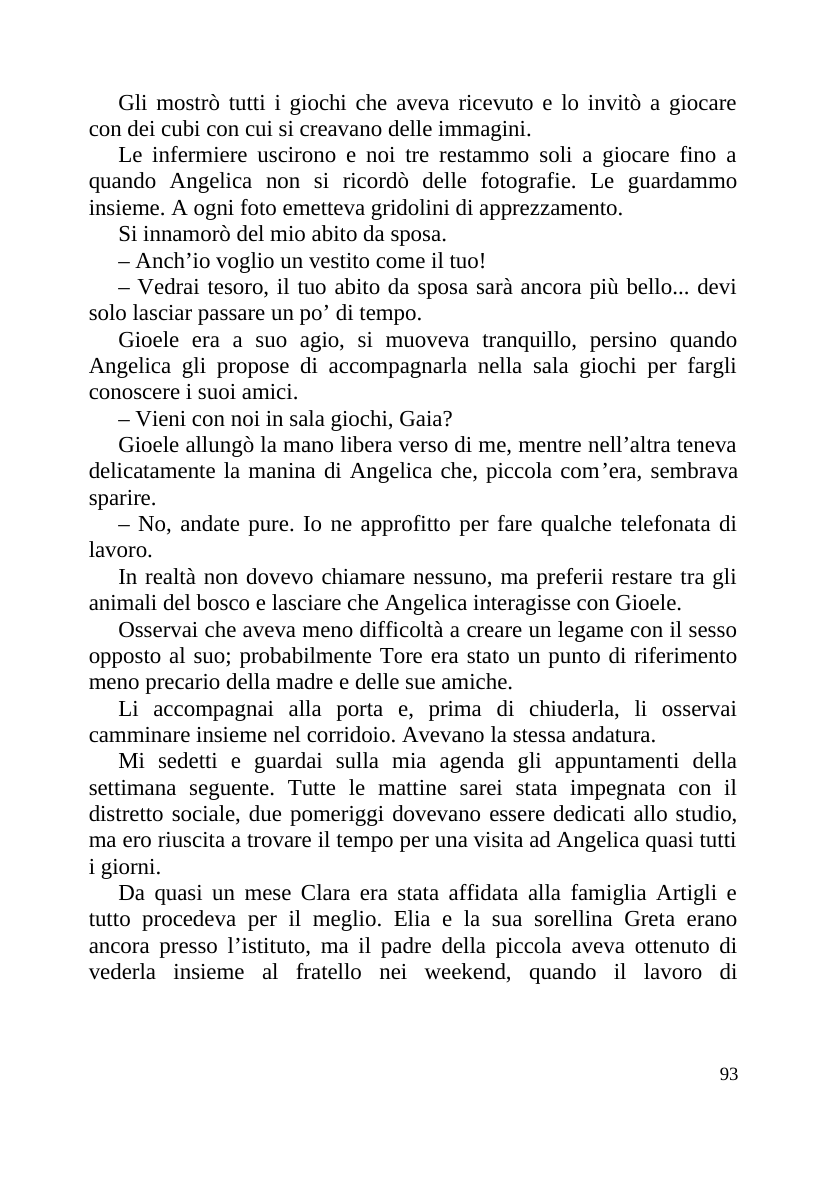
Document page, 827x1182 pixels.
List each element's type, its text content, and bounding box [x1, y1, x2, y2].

text Gioele era a suo agio, si muoveva tranquillo, persino quando Angelica gli propose di accompagnarla nella sala giochi per fargli conoscere i suoi amici. [88, 326, 738, 405]
text – No, andate pure. Io ne approfitto per fare qualche telefonata di lavoro. [88, 510, 738, 563]
text Osservai che aveva meno difficoltà a creare un legame con il sesso opposto al suo; probabilmente Tore era stato un punto di riferimento meno precario della madre e delle sue amiche. [88, 616, 738, 695]
text Mi sedetti e guardai sulla mia agenda gli appuntamenti della settimana seguente. Tutte le mattine sarei stata impegnata con il distretto sociale, due pomeriggi dovevano essere dedicati allo studio, ma ero riuscita a trovare il tempo per una visita ad Angelica quasi tutti i giorni. [88, 747, 738, 879]
text Da quasi un mese Clara era stata affidata alla famiglia Artigli e tutto procedeva per il meglio. Elia e la sua sorellina Greta erano ancora presso l’istituto, ma il padre della piccola aveva ottenuto di vederla insieme al fratello nei weekend, quando il lavoro di [88, 879, 738, 984]
text Si innamorò del mio abito da sposa. [88, 220, 738, 247]
text Gli mostrò tutti i giochi che aveva ricevuto e lo invitò a giocare con dei cubi con cui si creavano delle immagini. [88, 88, 738, 141]
text Gioele allungò la mano libera verso di me, mentre nell’altra teneva delicatamente la manina di Angelica che, piccola com’era, sembrava sparire. [88, 431, 738, 510]
text – Anch’io voglio un vestito come il tuo! [88, 247, 738, 273]
text – Vieni con noi in sala giochi, Gaia? [88, 405, 738, 431]
text Li accompagnai alla porta e, prima di chiuderla, li osservai camminare insieme nel corridoio. Avevano la stessa andatura. [88, 695, 738, 747]
text – Vedrai tesoro, il tuo abito da sposa sarà ancora più bello... devi solo lasciar passare un po’ di tempo. [88, 273, 738, 326]
text Le infermiere uscirono e noi tre restammo soli a giocare fino a quando Angelica non si ricordò delle fotografie. Le guardammo insieme. A ogni foto emetteva gridolini di apprezzamento. [88, 141, 738, 220]
text In realtà non dovevo chiamare nessuno, ma preferii restare tra gli animali del bosco e lasciare che Angelica interagisse con Gioele. [88, 563, 738, 616]
